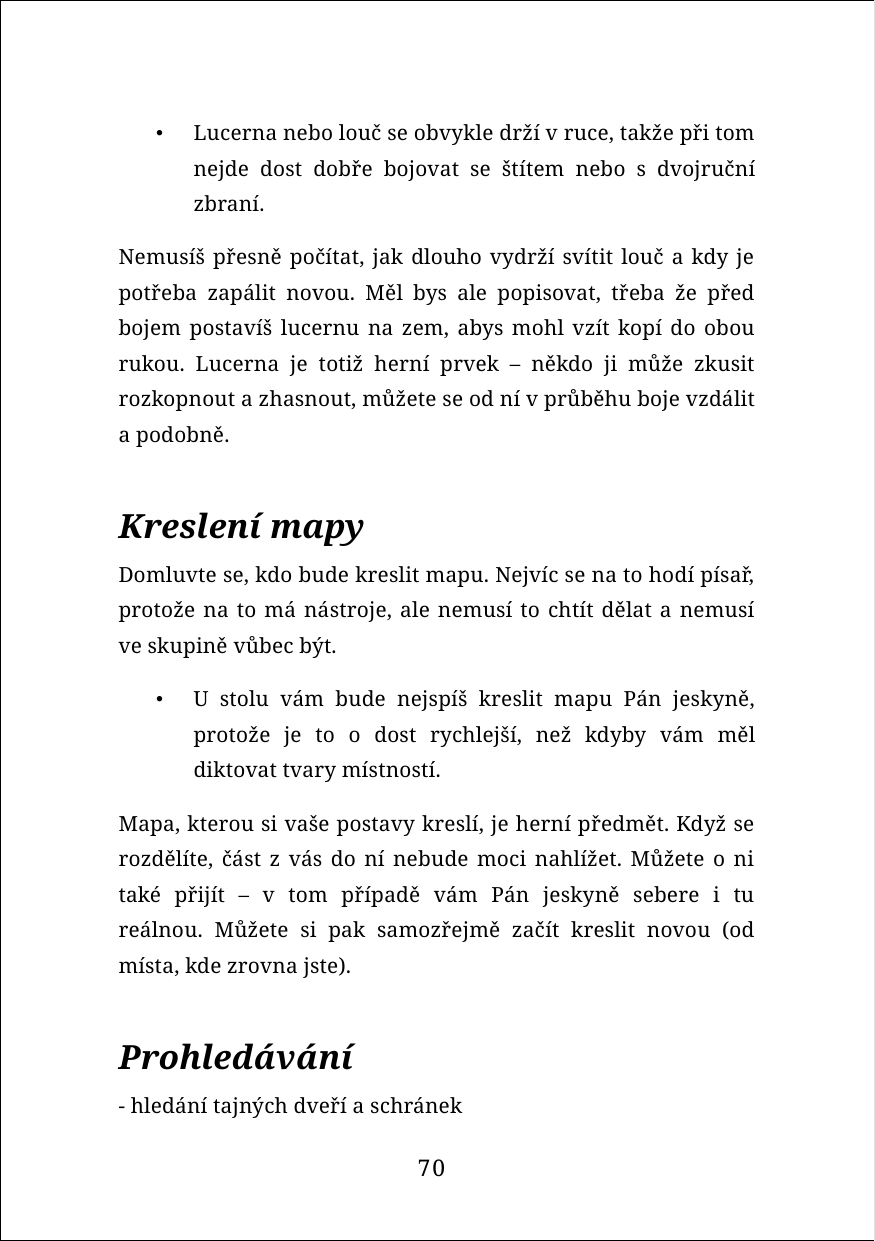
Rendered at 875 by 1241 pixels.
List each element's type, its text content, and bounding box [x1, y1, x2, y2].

subtitle Kreslení mapy [118, 503, 756, 548]
list Lucerna nebo louč se obvykle drží v ruce, takže při tom nejde dost dobře bojovat se štítem nebo s dvojruční zbraní. [156, 118, 756, 218]
text Nemusíš přesně počítat, jak dlouho vydrží svítit louč a kdy je potřeba zapálit novou. Měl bys ale popisovat, třeba že před bojem postavíš lucernu na zem, abys mohl vzít kopí do obou rukou. Lucerna je totiž herní prvek – někdo ji může zkusit rozkopnout a zhasnout, můžete se od ní v průběhu boje vzdálit a podobně. [118, 242, 756, 448]
text Mapa, kterou si vaše postavy kreslí, je herní předmět. Když se rozdělíte, část z vás do ní nebude moci nahlížet. Můžete o ni také přijít – v tom případě vám Pán jeskyně sebere i tu reálnou. Můžete si pak samozřejmě začít kreslit novou (od místa, kde zrovna jste). [118, 809, 756, 979]
text Domluvte se, kdo bude kreslit mapu. Nejvíc se na to hodí písař, protože na to má nástroje, ale nemusí to chtít dělat a nemusí ve skupině vůbec být. [118, 560, 756, 659]
text - hledání tajných dveří a schránek [118, 1091, 756, 1119]
subtitle Prohledávání [118, 1033, 756, 1079]
list U stolu vám bude nejspíš kreslit mapu Pán jeskyně, protože je to o dost rychlejší, než kdyby vám měl diktovat tvary místností. [156, 684, 756, 784]
